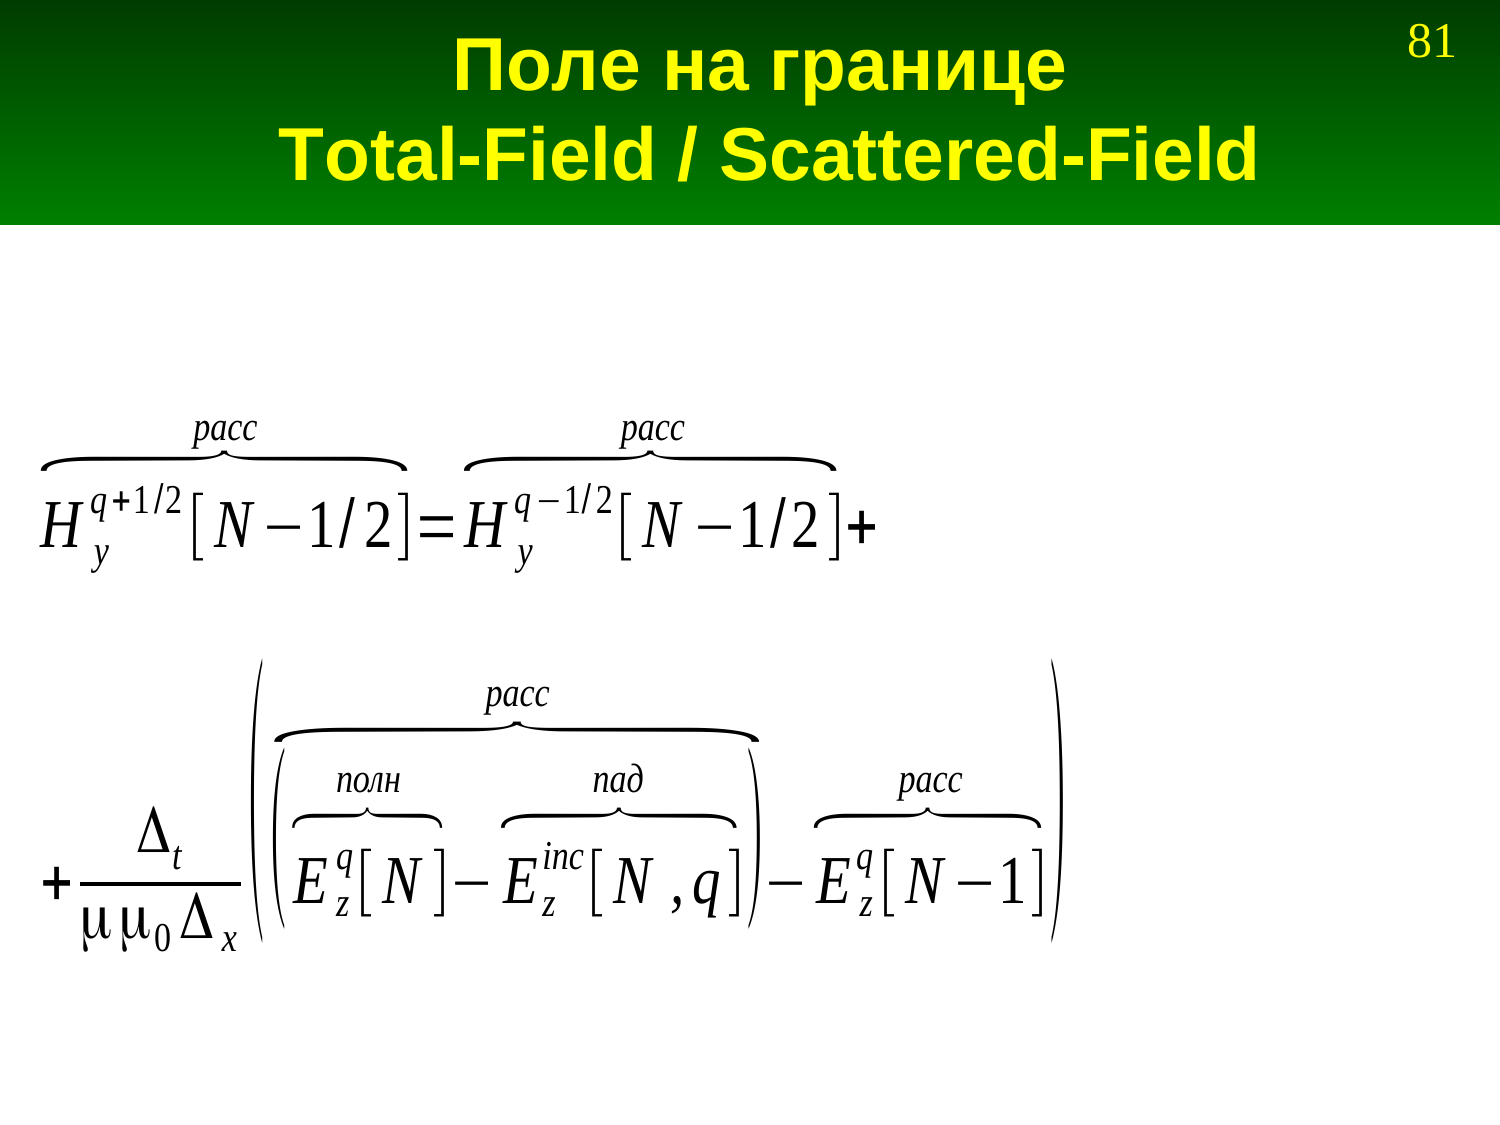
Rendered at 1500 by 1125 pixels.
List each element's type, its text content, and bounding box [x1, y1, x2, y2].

chart [18, 401, 1083, 962]
title Поле на границе Total-Field / Scattered-Field [100, 7, 1441, 204]
